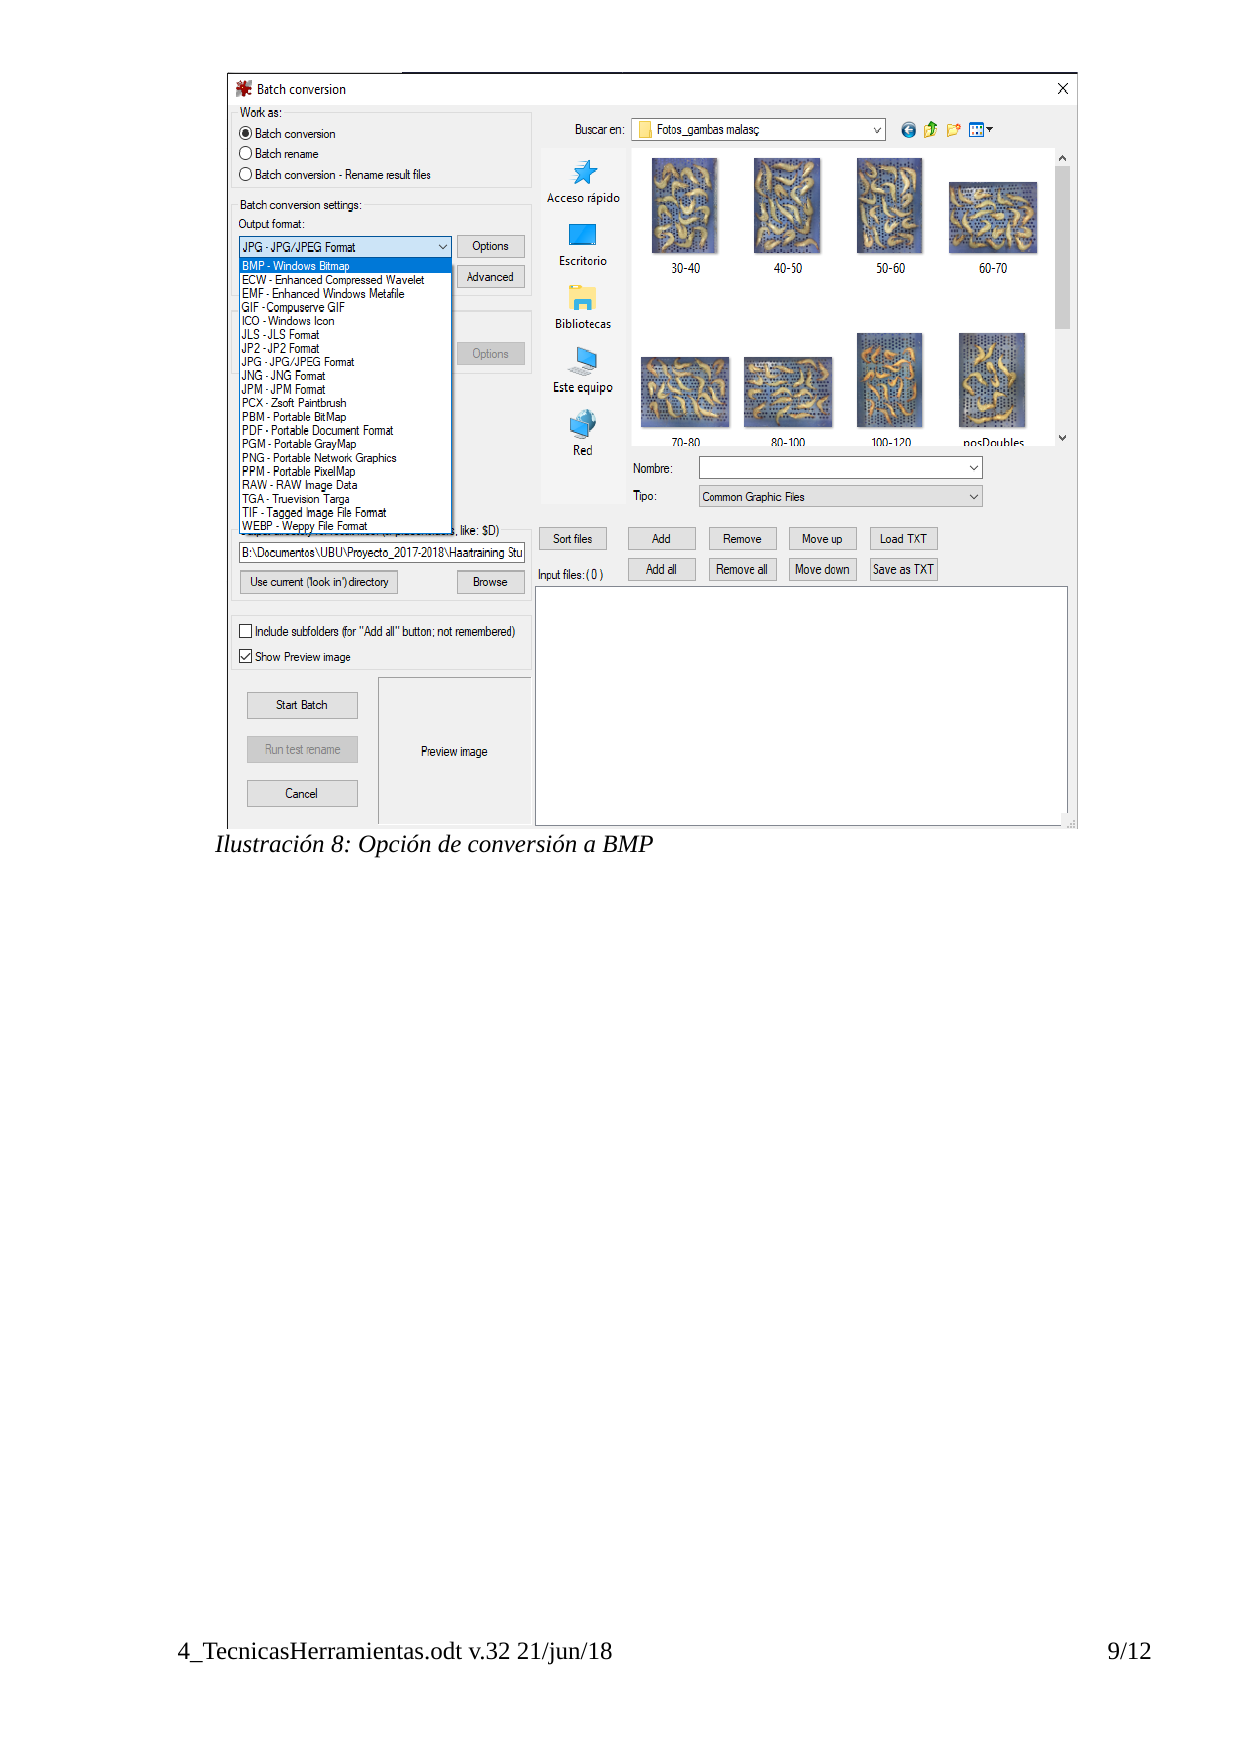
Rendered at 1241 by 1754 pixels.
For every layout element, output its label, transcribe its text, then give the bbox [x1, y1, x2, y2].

text Ilustración 8: Opción de conversión a BMP [215, 85, 1090, 857]
